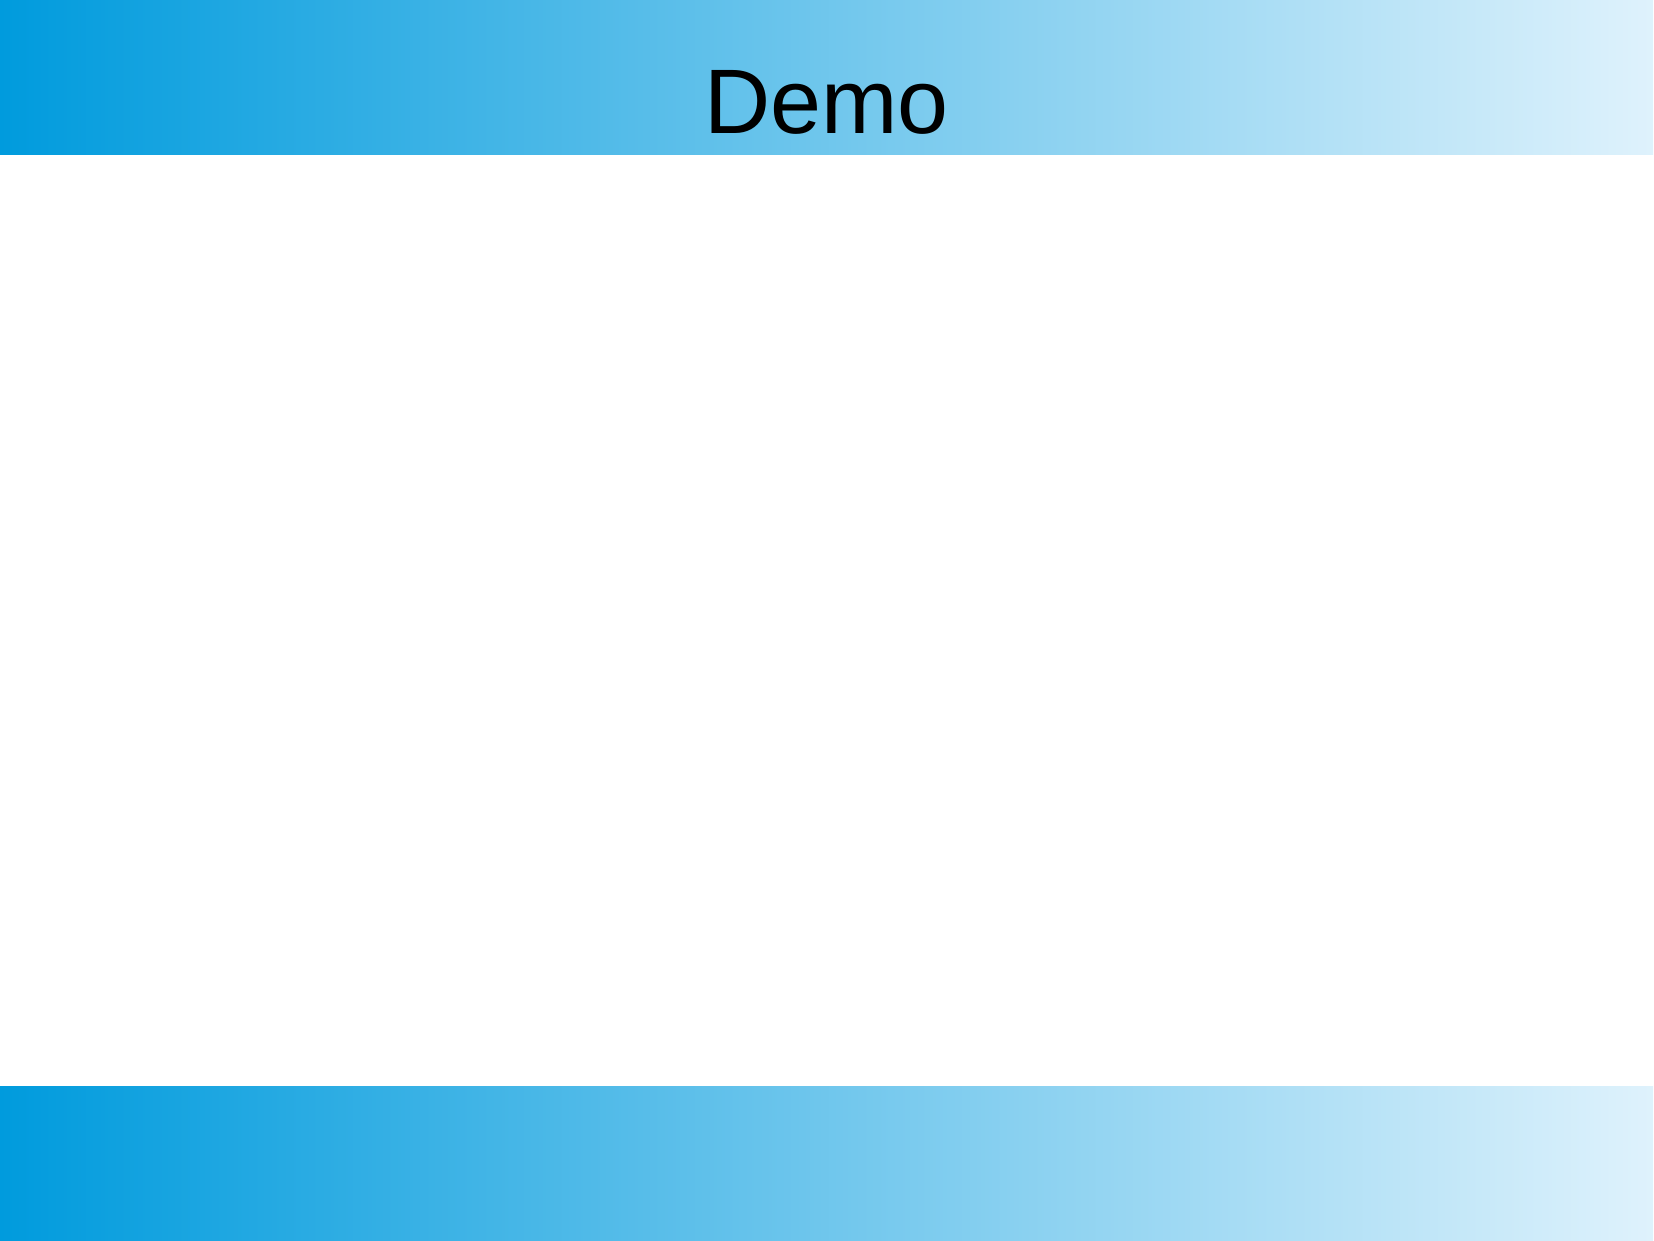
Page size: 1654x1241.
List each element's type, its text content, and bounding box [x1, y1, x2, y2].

title Demo [82, 49, 1571, 257]
